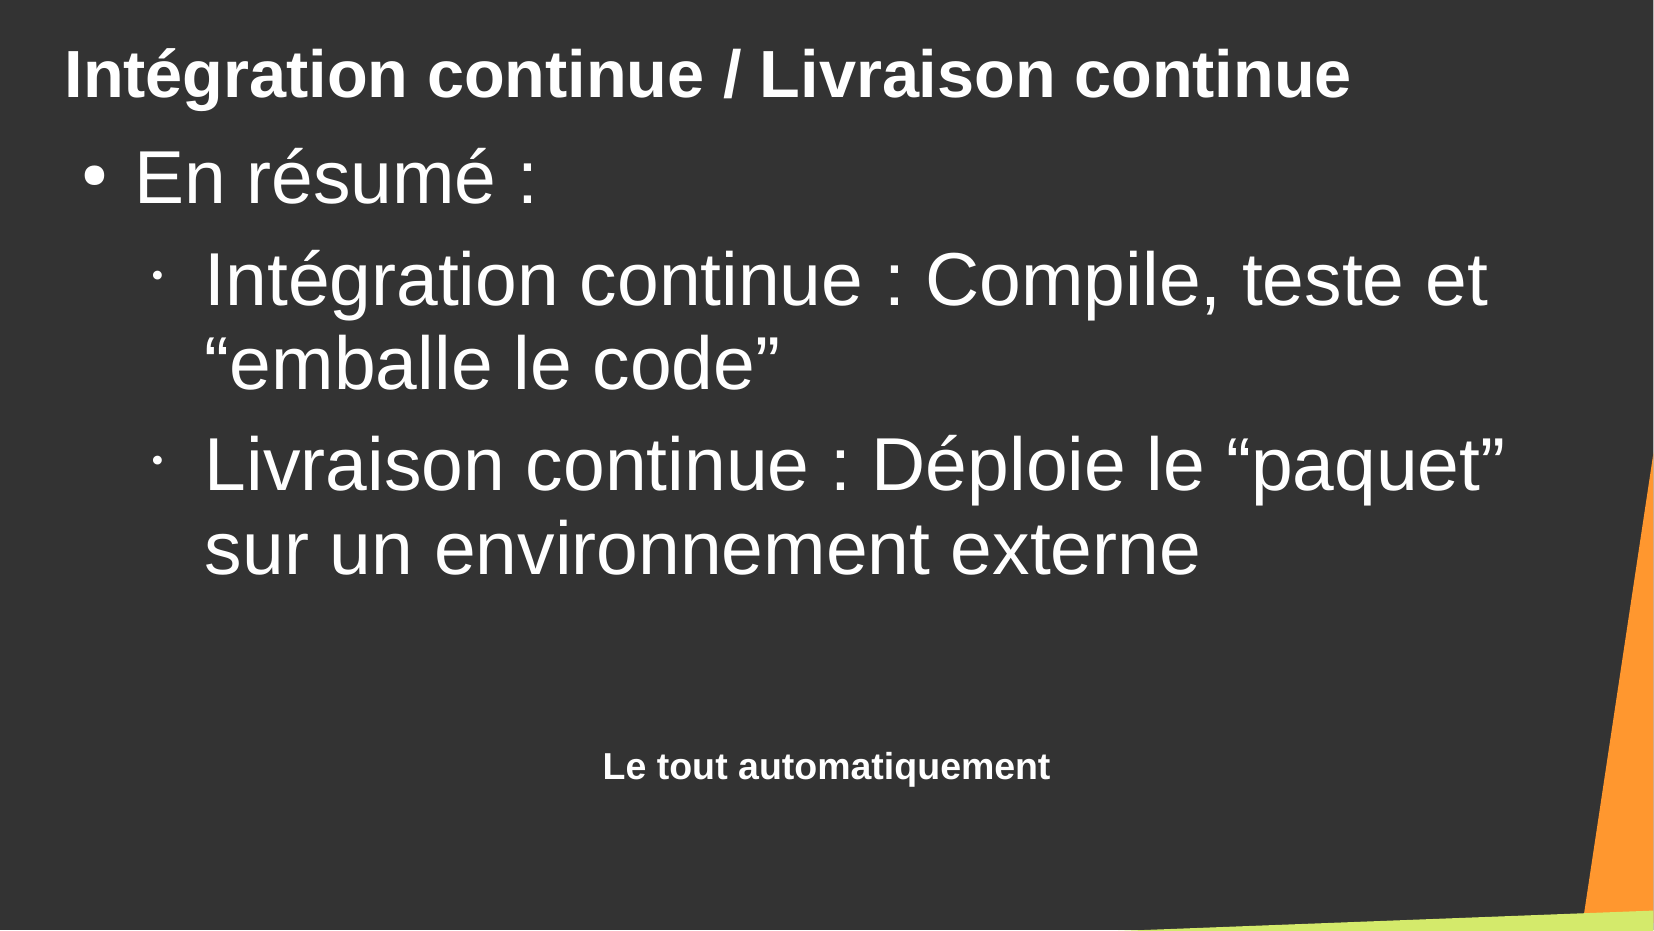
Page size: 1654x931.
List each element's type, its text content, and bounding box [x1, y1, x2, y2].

list En résumé : Intégration continue : Compile, teste et “emballe le code” Livraison continue : Déploie le “paquet” sur un environnement externe [63, 135, 1542, 615]
text_box [1118, 449, 1654, 931]
title Intégration continue / Livraison continue [64, 37, 1388, 115]
text_box Le tout automatiquement [348, 738, 1306, 796]
